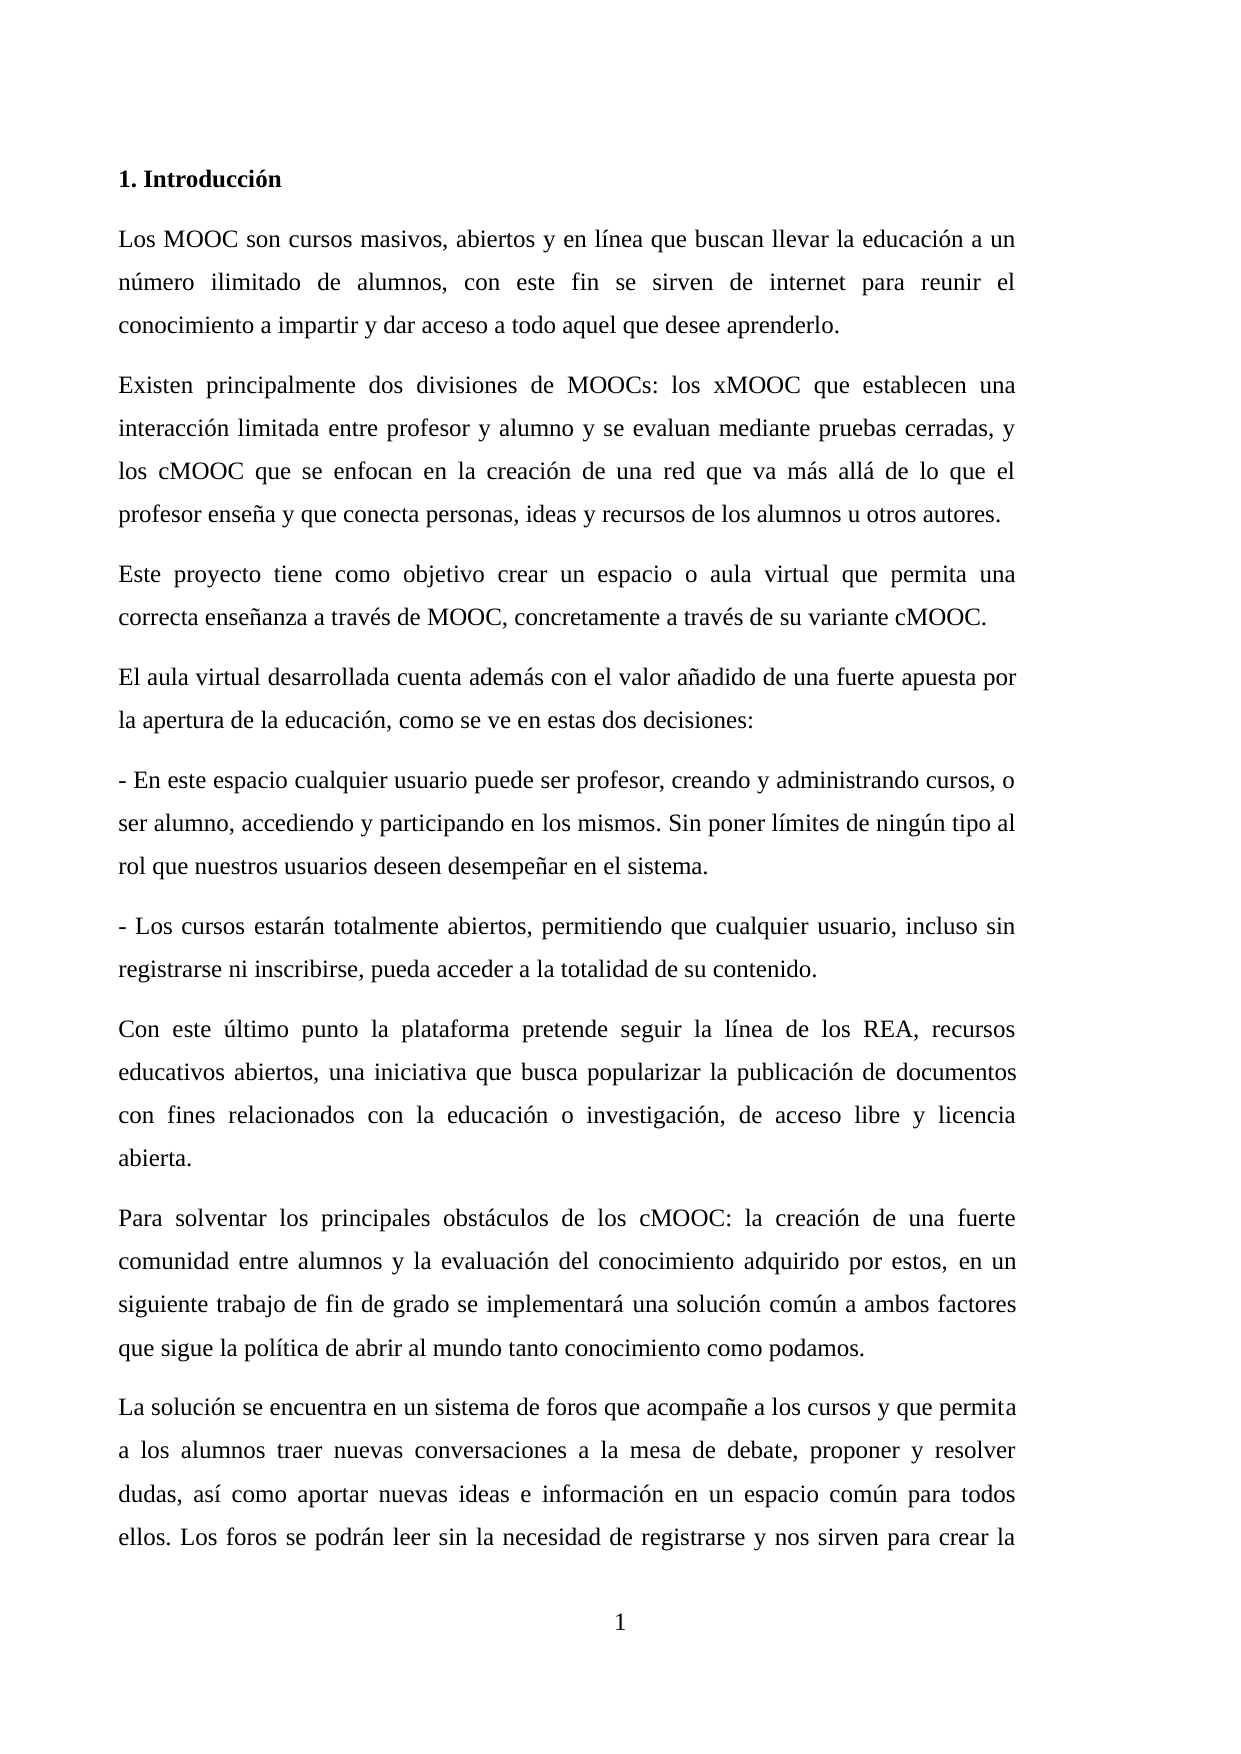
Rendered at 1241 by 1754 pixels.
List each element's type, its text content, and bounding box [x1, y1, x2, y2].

text - En este espacio cualquier usuario puede ser profesor, creando y administrando cursos, o ser alumno, accediendo y participando en los mismos. Sin poner límites de ningún tipo al rol que nuestros usuarios deseen desempeñar en el sistema. [118, 765, 1017, 880]
text 1. Introducción [118, 164, 1017, 193]
text El aula virtual desarrollada cuenta además con el valor añadido de una fuerte apuesta por la apertura de la educación, como se ve en estas dos decisiones: [118, 662, 1017, 734]
text Existen principalmente dos divisiones de MOOCs: los xMOOC que establecen una interacción limitada entre profesor y alumno y se evaluan mediante pruebas cerradas, y los cMOOC que se enfocan en la creación de una red que va más allá de lo que el profesor enseña y que conecta personas, ideas y recursos de los alumnos u otros autores. [118, 370, 1017, 528]
text Para solventar los principales obstáculos de los cMOOC: la creación de una fuerte comunidad entre alumnos y la evaluación del conocimiento adquirido por estos, en un siguiente trabajo de fin de grado se implementará una solución común a ambos factores que sigue la política de abrir al mundo tanto conocimiento como podamos. [118, 1203, 1017, 1361]
text La solución se encuentra en un sistema de foros que acompañe a los cursos y que permita a los alumnos traer nuevas conversaciones a la mesa de debate, proponer y resolver dudas, así como aportar nuevas ideas e información en un espacio común para todos ellos. Los foros se podrán leer sin la necesidad de registrarse y nos sirven para crear la [118, 1392, 1017, 1551]
text Con este último punto la plataforma pretende seguir la línea de los REA, recursos educativos abiertos, una iniciativa que busca popularizar la publicación de documentos con fines relacionados con la educación o investigación, de acceso libre y licencia abierta. [118, 1014, 1017, 1172]
text Los MOOC son cursos masivos, abiertos y en línea que buscan llevar la educación a un número ilimitado de alumnos, con este fin se sirven de internet para reunir el conocimiento a impartir y dar acceso a todo aquel que desee aprenderlo. [118, 224, 1017, 339]
text Este proyecto tiene como objetivo crear un espacio o aula virtual que permita una correcta enseñanza a través de MOOC, concretamente a través de su variante cMOOC. [118, 559, 1017, 631]
text - Los cursos estarán totalmente abiertos, permitiendo que cualquier usuario, incluso sin registrarse ni inscribirse, pueda acceder a la totalidad de su contenido. [118, 911, 1017, 983]
